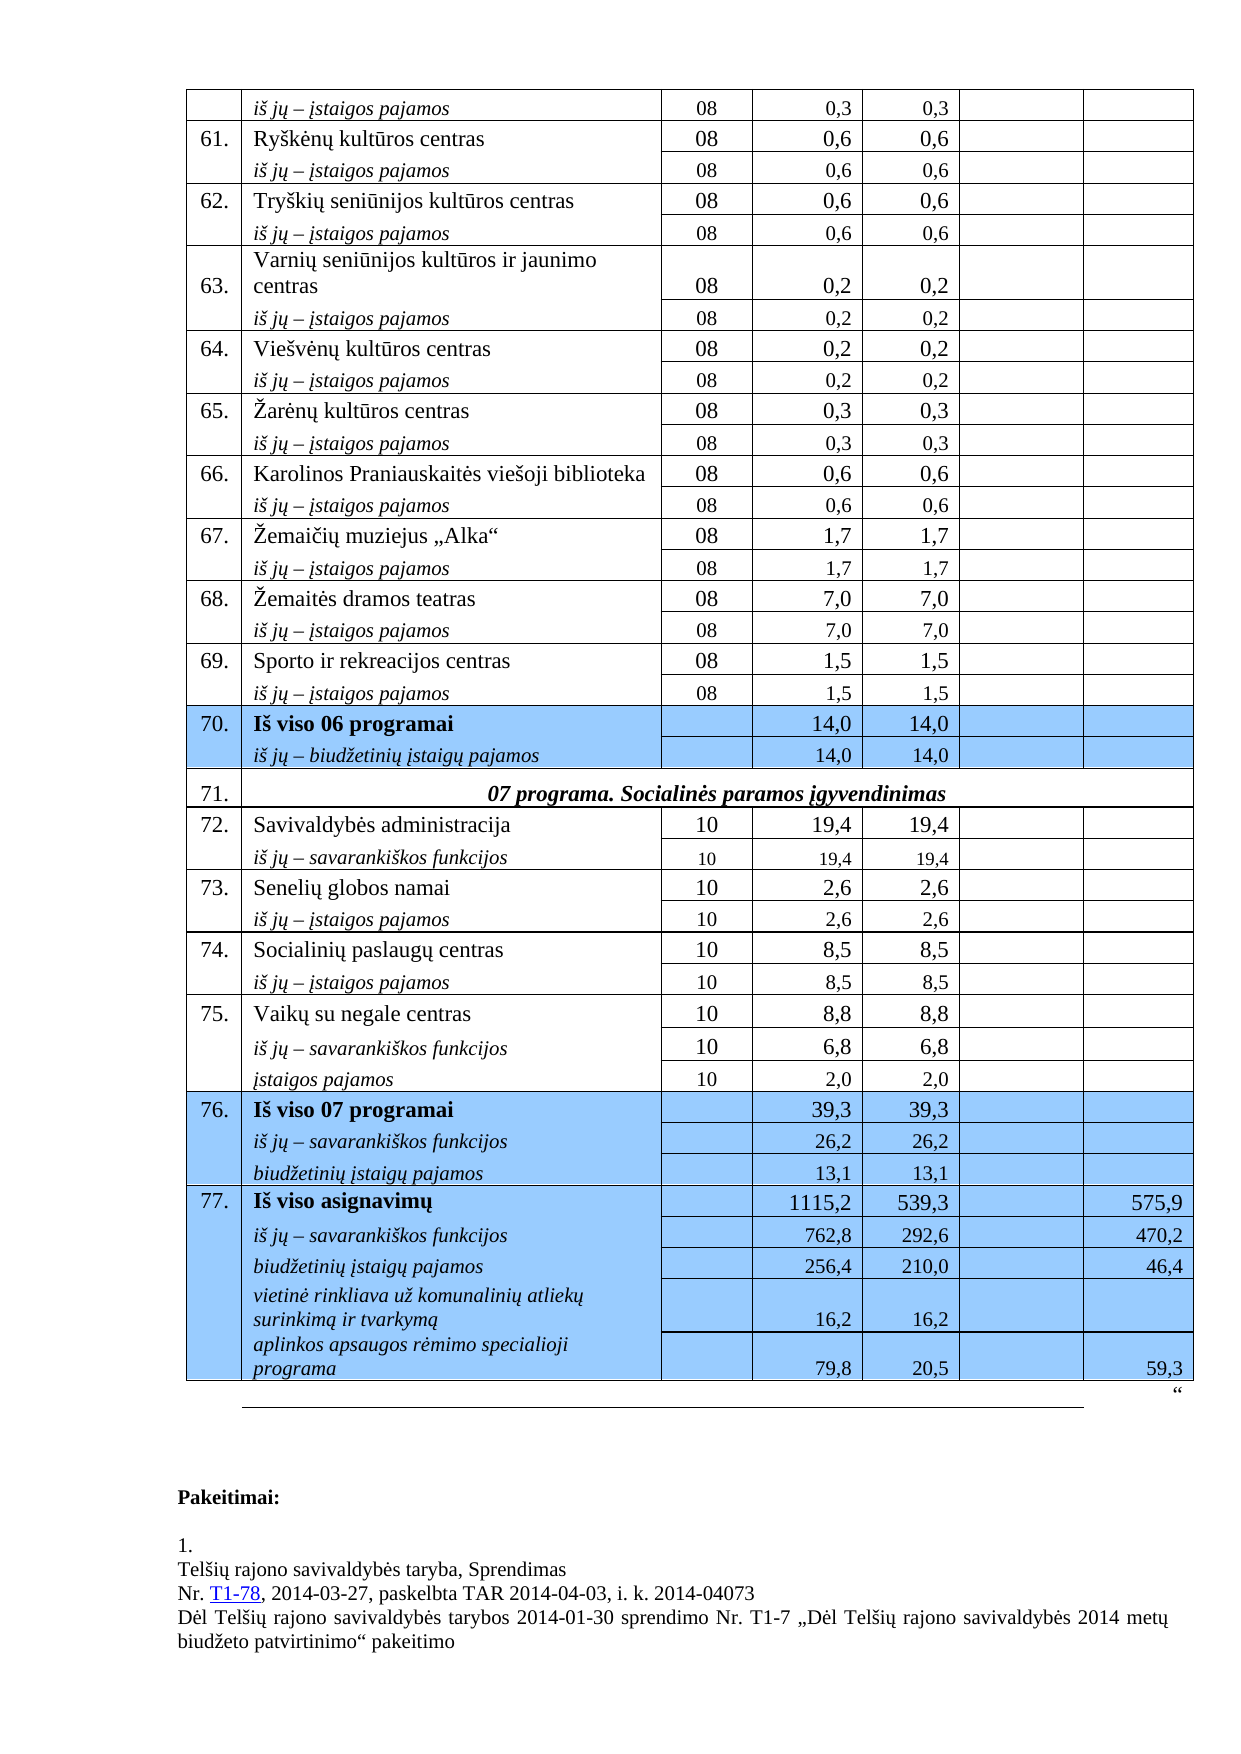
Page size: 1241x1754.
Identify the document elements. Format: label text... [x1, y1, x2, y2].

table_cell 76. [187, 1092, 241, 1122]
table_cell 79,8 [753, 1333, 862, 1379]
table_cell 14,0 [753, 737, 862, 767]
table_cell [863, 1381, 960, 1407]
table_cell 71. [187, 769, 241, 806]
table_cell [960, 706, 1083, 736]
table_cell 08 [662, 487, 752, 517]
table_cell [1084, 839, 1193, 869]
table_cell 08 [662, 612, 752, 642]
table_cell 14,0 [863, 737, 959, 767]
table_cell 19,4 [753, 839, 862, 869]
table_cell iš jų – įstaigos pajamos [242, 549, 661, 580]
table_cell 74. [187, 933, 241, 963]
table_cell Senelių globos namai [242, 870, 661, 900]
table_cell [662, 1333, 752, 1379]
table_cell [187, 900, 241, 931]
table_cell “ [1084, 1381, 1194, 1407]
table_cell 256,4 [753, 1248, 862, 1278]
table_cell 0,2 [863, 300, 959, 330]
table_cell [960, 1186, 1083, 1216]
table_cell iš jų – savarankiškos funkcijos [242, 838, 661, 869]
table_cell [1084, 706, 1193, 736]
text 1. [177, 1533, 1169, 1557]
text Telšių rajono savivaldybės taryba, Sprendimas [177, 1557, 1169, 1581]
table_cell [187, 674, 241, 705]
table_cell [1084, 121, 1193, 151]
table_cell 16,2 [753, 1279, 862, 1331]
table_cell 0,2 [863, 246, 959, 299]
table_cell [1084, 184, 1193, 214]
table_cell [960, 933, 1083, 963]
table_cell 39,3 [753, 1092, 862, 1122]
table_cell Ryškėnų kultūros centras [242, 121, 661, 151]
table_cell 0,6 [753, 487, 862, 517]
table_cell 08 [662, 519, 752, 549]
table_cell Karolinos Praniauskaitės viešoji biblioteka [242, 456, 661, 486]
table_cell [960, 612, 1083, 642]
table_cell [1084, 1061, 1193, 1091]
table_cell 26,2 [753, 1123, 862, 1153]
text Nr. T1-78, 2014-03-27, paskelbta TAR 2014-04-03, i. k. 2014-04073 [177, 1581, 1169, 1605]
table_cell [1084, 870, 1193, 900]
table_cell [187, 736, 241, 767]
table_cell 0,3 [753, 425, 862, 455]
table_cell Žemaičių muziejus „Alka“ [242, 519, 661, 549]
table_cell 0,6 [863, 487, 959, 517]
table_cell 0,2 [863, 331, 959, 361]
table_cell Iš viso 06 programai [242, 706, 661, 736]
table_cell iš jų – įstaigos pajamos [242, 611, 661, 642]
table_cell [960, 1333, 1083, 1379]
table_cell 08 [662, 184, 752, 214]
table_cell [1084, 487, 1193, 517]
table_cell [1084, 362, 1193, 392]
table_cell 62. [187, 184, 241, 214]
table_cell 70. [187, 706, 241, 736]
table_cell 73. [187, 870, 241, 900]
table_cell 72. [187, 808, 241, 838]
table_cell [1084, 1092, 1193, 1122]
table_cell 0,6 [753, 152, 862, 182]
table_cell 77. [187, 1186, 241, 1216]
table_cell 8,5 [753, 964, 862, 994]
table_cell [960, 121, 1083, 151]
table_cell [187, 1381, 242, 1407]
table_cell [187, 299, 241, 330]
table_cell 8,8 [863, 995, 959, 1027]
table_cell Sporto ir rekreacijos centras [242, 644, 661, 674]
table_cell 0,3 [753, 394, 862, 424]
table_cell 19,4 [753, 808, 862, 838]
table_cell [1084, 90, 1193, 120]
table_cell 0,6 [753, 215, 862, 245]
table_cell iš jų – įstaigos pajamos [242, 214, 661, 245]
table_cell [1084, 675, 1193, 705]
table_cell iš jų – įstaigos pajamos [242, 90, 661, 120]
table_cell 08 [662, 644, 752, 674]
table_cell 8,5 [863, 964, 959, 994]
table_cell [960, 1061, 1083, 1091]
table_cell [1084, 581, 1193, 611]
text Pakeitimai: [177, 1485, 1169, 1509]
table_cell 08 [662, 425, 752, 455]
table_cell 08 [662, 456, 752, 486]
table_cell 0,6 [753, 456, 862, 486]
table_cell [960, 215, 1083, 245]
table_cell 19,4 [863, 808, 959, 838]
table_cell 10 [662, 1061, 752, 1091]
table_cell 14,0 [753, 706, 862, 736]
table_cell 2,6 [753, 901, 862, 931]
table_cell [960, 1028, 1083, 1059]
table_cell [661, 1381, 752, 1407]
table_cell 0,2 [753, 331, 862, 361]
table_cell 19,4 [863, 839, 959, 869]
table_cell [1084, 1123, 1193, 1153]
table_cell Žemaitės dramos teatras [242, 581, 661, 611]
table_cell [960, 870, 1083, 900]
table_cell 2,0 [753, 1061, 862, 1091]
table_cell [187, 1153, 241, 1184]
table_cell [960, 331, 1083, 361]
table_cell [960, 1217, 1083, 1247]
table_cell 08 [662, 215, 752, 245]
table_cell 63. [187, 246, 241, 299]
table_cell [662, 1154, 752, 1184]
table_cell 08 [662, 394, 752, 424]
table_cell [960, 839, 1083, 869]
table_cell 10 [662, 808, 752, 838]
table_cell [1084, 808, 1193, 838]
table_cell Varnių seniūnijos kultūros ir jaunimo centras [242, 246, 661, 299]
table_cell [1084, 215, 1193, 245]
table_cell 8,5 [753, 933, 862, 963]
table_cell 08 [662, 300, 752, 330]
table_cell 292,6 [863, 1217, 959, 1247]
table_cell iš jų – savarankiškos funkcijos [242, 1027, 661, 1059]
table_cell 68. [187, 581, 241, 611]
table_cell 1,7 [863, 519, 959, 549]
table_cell 67. [187, 519, 241, 549]
table_cell 10 [662, 901, 752, 931]
table_cell iš jų – savarankiškos funkcijos [242, 1216, 661, 1247]
table_cell [187, 214, 241, 245]
table_cell [1084, 519, 1193, 549]
table_cell 16,2 [863, 1279, 959, 1331]
table_cell vietinė rinkliava už komunalinių atliekų surinkimą ir tvarkymą [242, 1278, 661, 1331]
table_cell 08 [662, 90, 752, 120]
table_cell 10 [662, 995, 752, 1027]
table_cell [1084, 425, 1193, 455]
table_cell iš jų – įstaigos pajamos [242, 486, 661, 517]
table_cell [960, 737, 1083, 767]
table_cell 08 [662, 121, 752, 151]
table_cell [1084, 550, 1193, 580]
table_cell [960, 184, 1083, 214]
table_cell iš jų – įstaigos pajamos [242, 361, 661, 392]
table_cell [1084, 612, 1193, 642]
table_cell 0,6 [863, 152, 959, 182]
table_cell biudžetinių įstaigų pajamos [242, 1153, 661, 1184]
table_cell [187, 549, 241, 580]
table_cell 0,6 [863, 215, 959, 245]
table_cell iš jų – įstaigos pajamos [242, 963, 661, 994]
table_cell [960, 675, 1083, 705]
table_cell 26,2 [863, 1123, 959, 1153]
table_cell biudžetinių įstaigų pajamos [242, 1247, 661, 1278]
table_cell 13,1 [863, 1154, 959, 1184]
table_cell 13,1 [753, 1154, 862, 1184]
table_cell 7,0 [863, 612, 959, 642]
table_cell [187, 1122, 241, 1153]
table_cell [1084, 964, 1193, 994]
table_cell [662, 1248, 752, 1278]
table_cell 0,6 [863, 456, 959, 486]
table_cell Socialinių paslaugų centras [242, 933, 661, 963]
table_cell [960, 964, 1083, 994]
table_cell iš jų – biudžetinių įstaigų pajamos [242, 736, 661, 767]
table_cell 6,8 [863, 1028, 959, 1059]
table_cell [662, 1186, 752, 1216]
table_cell [187, 838, 241, 869]
table_cell [187, 611, 241, 642]
table_cell 69. [187, 644, 241, 674]
table_cell 0,6 [753, 184, 862, 214]
table_cell [960, 1381, 1083, 1407]
table_cell Savivaldybės administracija [242, 808, 661, 838]
table_cell [960, 995, 1083, 1027]
table_cell iš jų – įstaigos pajamos [242, 674, 661, 705]
table_cell [662, 1123, 752, 1153]
table_cell [662, 1217, 752, 1247]
table_cell iš jų – įstaigos pajamos [242, 299, 661, 330]
table_cell [960, 300, 1083, 330]
table_cell 08 [662, 675, 752, 705]
table_cell 08 [662, 362, 752, 392]
table_cell [662, 1279, 752, 1331]
table_cell 10 [662, 839, 752, 869]
table_cell [187, 1027, 241, 1059]
table_cell 10 [662, 1028, 752, 1059]
table_cell 61. [187, 121, 241, 151]
table_cell [187, 361, 241, 392]
table_cell 1,5 [863, 644, 959, 674]
table_cell 0,2 [753, 300, 862, 330]
table_cell 1,5 [753, 675, 862, 705]
table_cell 0,3 [863, 90, 959, 120]
table_cell [960, 394, 1083, 424]
table_cell [960, 808, 1083, 838]
table_cell iš jų – įstaigos pajamos [242, 900, 661, 931]
table_cell iš jų – įstaigos pajamos [242, 151, 661, 182]
table_cell 1,5 [753, 644, 862, 674]
table_cell 66. [187, 456, 241, 486]
table_cell 0,6 [863, 184, 959, 214]
table_cell 46,4 [1084, 1248, 1193, 1278]
table_cell Viešvėnų kultūros centras [242, 331, 661, 361]
table_cell [960, 581, 1083, 611]
table_cell [1084, 300, 1193, 330]
table_cell 0,6 [863, 121, 959, 151]
text Dėl Telšių rajono savivaldybės tarybos 2014-01-30 sprendimo Nr. T1-7 „Dėl Telšių rajono savivaldybės 2014 metų biudžeto patvirtinimo“ pakeitimo [177, 1605, 1169, 1653]
table_cell 1115,2 [753, 1186, 862, 1216]
table_cell [1084, 933, 1193, 963]
table_cell 7,0 [753, 612, 862, 642]
table_cell 762,8 [753, 1217, 862, 1247]
table_cell [1084, 152, 1193, 182]
table_cell [1084, 644, 1193, 674]
table_cell [187, 1278, 241, 1331]
table_cell [1084, 331, 1193, 361]
table_cell Iš viso asignavimų [242, 1186, 661, 1216]
table_cell 2,6 [863, 901, 959, 931]
table_cell 2,0 [863, 1061, 959, 1091]
table_cell Iš viso 07 programai [242, 1092, 661, 1122]
table_cell 6,8 [753, 1028, 862, 1059]
table_cell 210,0 [863, 1248, 959, 1278]
table_cell [960, 1248, 1083, 1278]
table_cell [1084, 1028, 1193, 1059]
table_cell [1084, 456, 1193, 486]
table_cell 0,2 [753, 246, 862, 299]
table_cell 7,0 [863, 581, 959, 611]
table_cell 20,5 [863, 1333, 959, 1379]
table_cell [960, 362, 1083, 392]
table_cell 07 programa. Socialinės paramos įgyvendinimas [242, 769, 1193, 806]
table_cell [1084, 995, 1193, 1027]
table_cell 1,7 [753, 519, 862, 549]
table_cell [187, 424, 241, 455]
table_cell 14,0 [863, 706, 959, 736]
table_cell 08 [662, 550, 752, 580]
table_cell 39,3 [863, 1092, 959, 1122]
table_cell [1084, 1279, 1193, 1331]
table_cell įstaigos pajamos [242, 1060, 661, 1091]
table_cell 75. [187, 995, 241, 1027]
table_cell [187, 90, 241, 120]
table_cell [1084, 1154, 1193, 1184]
table_cell 1,7 [753, 550, 862, 580]
table_cell [187, 1060, 241, 1091]
table_cell [960, 1123, 1083, 1153]
table_cell Žarėnų kultūros centras [242, 394, 661, 424]
table_cell [242, 1381, 661, 1407]
table_cell 575,9 [1084, 1186, 1193, 1216]
table_cell [662, 737, 752, 767]
table_cell 470,2 [1084, 1217, 1193, 1247]
table_cell aplinkos apsaugos rėmimo specialioji programa [242, 1331, 661, 1379]
table_cell [662, 1092, 752, 1122]
table_cell 08 [662, 331, 752, 361]
table_cell [960, 90, 1083, 120]
table_cell 0,6 [753, 121, 862, 151]
table_cell [752, 1381, 863, 1407]
table_cell 539,3 [863, 1186, 959, 1216]
table_cell [1084, 394, 1193, 424]
table_cell 0,3 [863, 394, 959, 424]
table_cell 59,3 [1084, 1333, 1193, 1379]
table_cell [960, 519, 1083, 549]
table_cell 08 [662, 152, 752, 182]
table_cell [960, 644, 1083, 674]
table_cell 8,5 [863, 933, 959, 963]
table_cell 10 [662, 933, 752, 963]
table_cell [187, 151, 241, 182]
table_cell 10 [662, 870, 752, 900]
table_cell 0,3 [753, 90, 862, 120]
table_cell iš jų – savarankiškos funkcijos [242, 1122, 661, 1153]
table_cell [187, 1247, 241, 1278]
table_cell 2,6 [753, 870, 862, 900]
table_cell 08 [662, 246, 752, 299]
table_cell 64. [187, 331, 241, 361]
table_cell [960, 550, 1083, 580]
table_cell [960, 1279, 1083, 1331]
table_cell [960, 456, 1083, 486]
table_cell [960, 246, 1083, 299]
table_cell 0,2 [863, 362, 959, 392]
table_cell [960, 425, 1083, 455]
table_cell [1084, 901, 1193, 931]
table_cell [187, 963, 241, 994]
table_cell Vaikų su negale centras [242, 995, 661, 1027]
table_cell [960, 901, 1083, 931]
table_cell 08 [662, 581, 752, 611]
table_cell [662, 706, 752, 736]
table_cell 10 [662, 964, 752, 994]
table_cell 8,8 [753, 995, 862, 1027]
table_cell [1084, 737, 1193, 767]
table_cell [960, 487, 1083, 517]
table_cell 1,5 [863, 675, 959, 705]
table_cell iš jų – įstaigos pajamos [242, 424, 661, 455]
table_cell [960, 152, 1083, 182]
table_cell [1084, 246, 1193, 299]
table_cell [187, 1216, 241, 1247]
table_cell 2,6 [863, 870, 959, 900]
table_cell 7,0 [753, 581, 862, 611]
table_cell [960, 1154, 1083, 1184]
table_cell Tryškių seniūnijos kultūros centras [242, 184, 661, 214]
table_cell 0,3 [863, 425, 959, 455]
table_cell [187, 1331, 241, 1379]
table_cell 0,2 [753, 362, 862, 392]
table_cell [187, 486, 241, 517]
table_cell 1,7 [863, 550, 959, 580]
table_cell 65. [187, 394, 241, 424]
table_cell [960, 1092, 1083, 1122]
